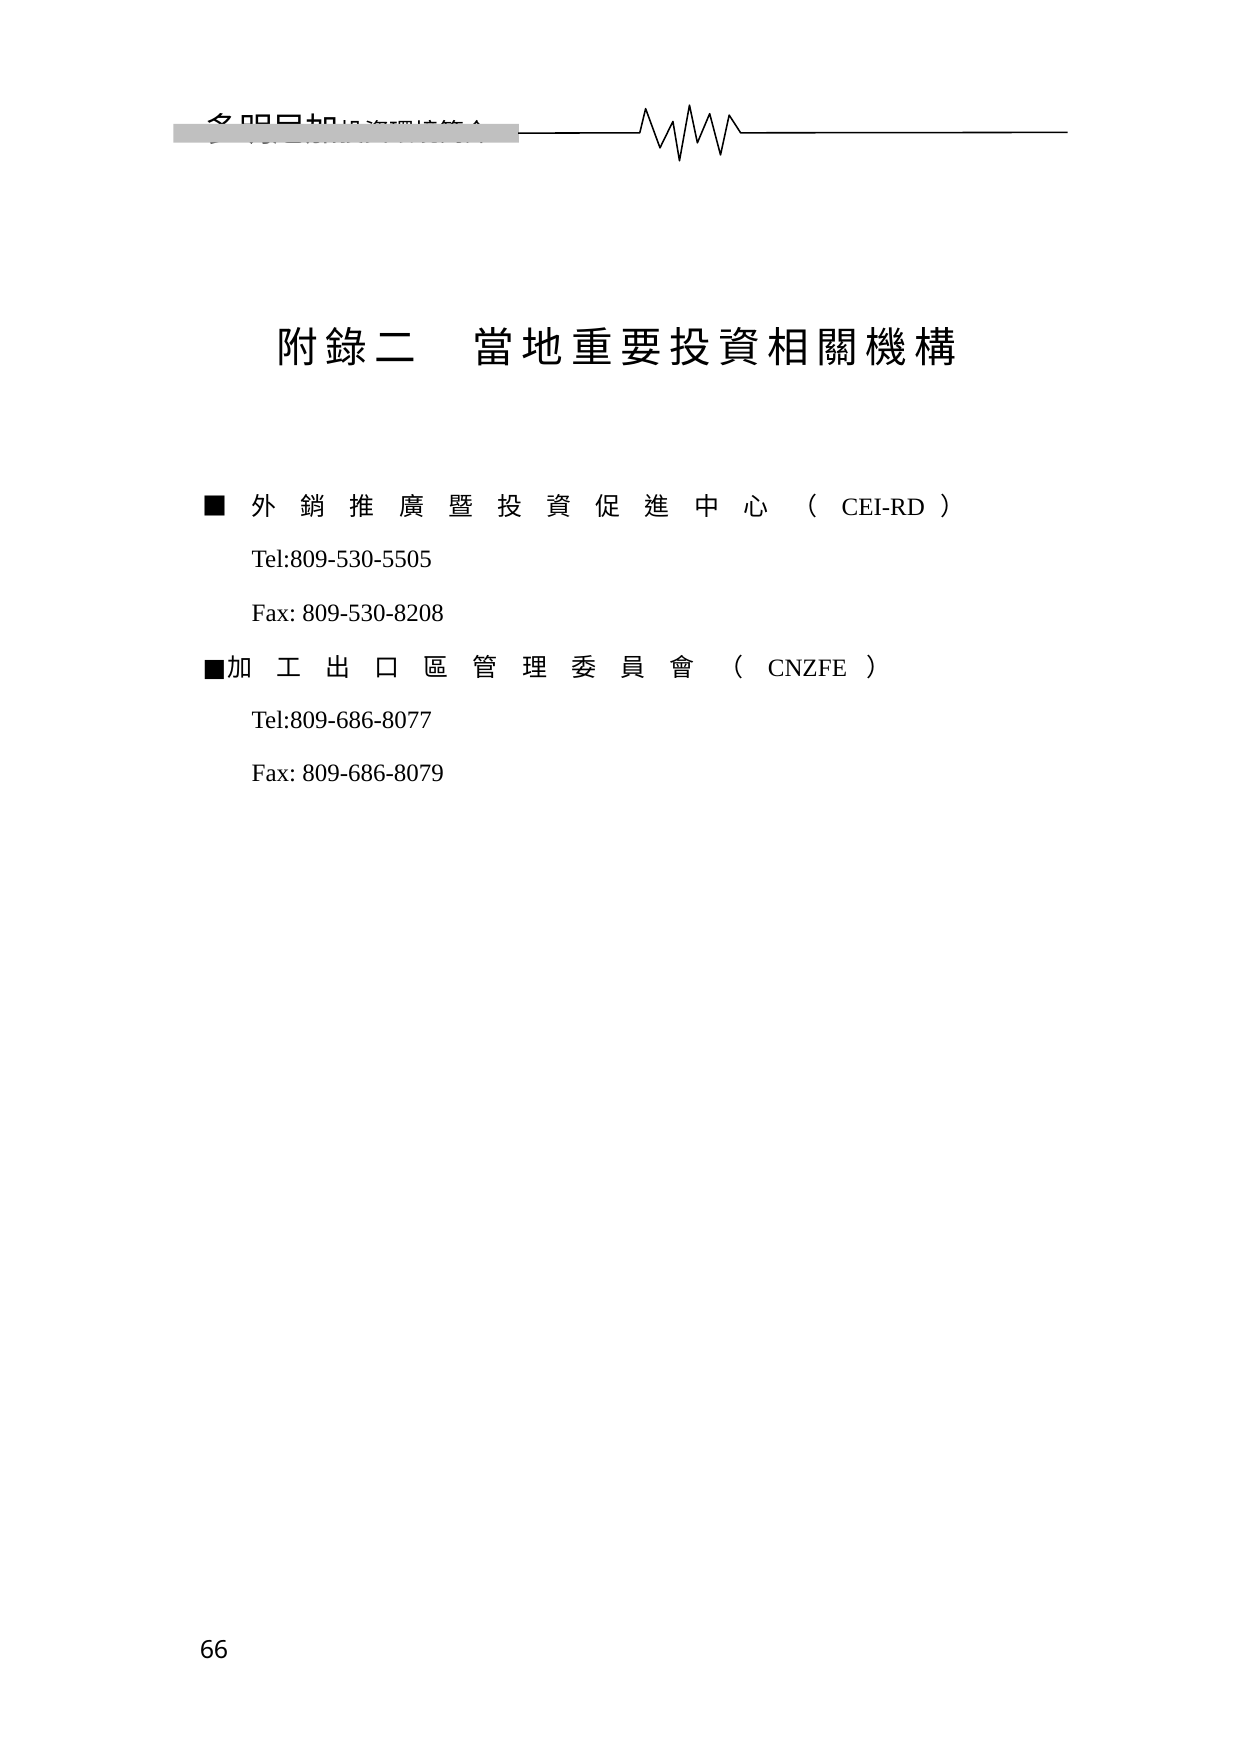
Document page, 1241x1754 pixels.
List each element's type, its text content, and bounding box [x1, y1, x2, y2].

text ■加工出口區管理委員會（CNZFE） [202, 639, 1063, 692]
text Tel:809-686-8077 [202, 692, 1063, 746]
text Tel:809-530-5505 [202, 532, 1063, 585]
text Fax: 809-686-8079 [202, 746, 1063, 799]
text Fax: 809-530-8208 [202, 585, 1063, 639]
text ■外銷推廣暨投資促進中心（CEI-RD） [202, 478, 1063, 532]
text 附錄二 當地重要投資相關機構 [178, 291, 1063, 398]
